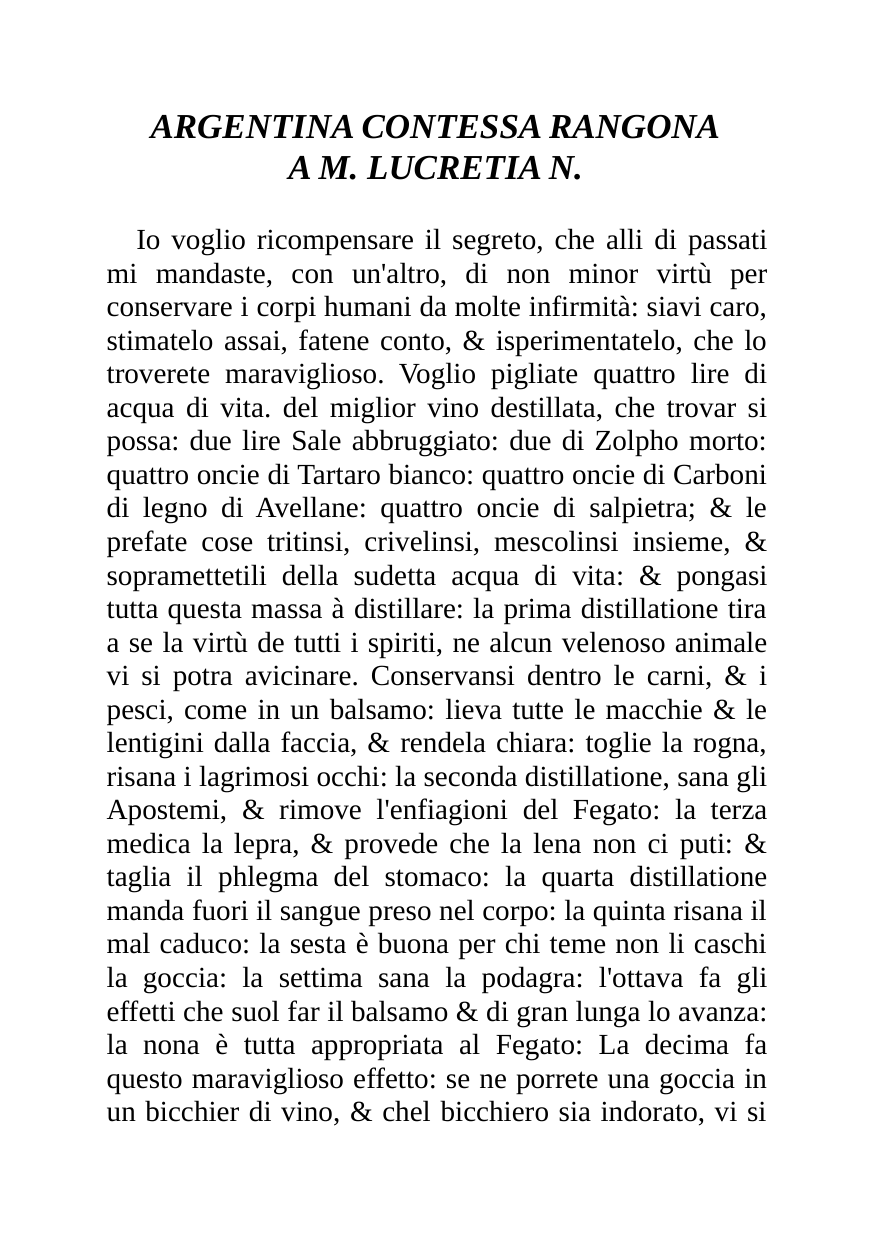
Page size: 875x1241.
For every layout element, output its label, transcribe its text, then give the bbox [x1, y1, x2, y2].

text Io voglio ricompensare il segreto, che alli di passati mi mandaste, con un'altro, di non minor virtù per conservare i corpi humani da molte infirmità: siavi caro, stimatelo assai, fatene conto, & isperimentatelo, che lo troverete maraviglioso. Voglio pigliate quattro lire di acqua di vita. del miglior vino destillata, che trovar si possa: due lire Sale abbruggiato: due di Zolpho morto: quattro oncie di Tartaro bianco: quattro oncie di Carboni di legno di Avellane: quattro oncie di salpietra; & le prefate cose tritinsi, crivelinsi, mescolinsi insieme, & sopramettetili della sudetta acqua di vita: & pongasi tutta questa massa à distillare: la prima distillatione tira a se la virtù de tutti i spiriti, ne alcun velenoso animale vi si potra avicinare. Conservansi dentro le carni, & i pesci, come in un balsamo: lieva tutte le macchie & le lentigini dalla faccia, & rendela chiara: toglie la rogna, risana i lagrimosi occhi: la seconda distillatione, sana gli Apostemi, & rimove l'enfiagioni del Fegato: la terza medica la lepra, & provede che la lena non ci puti: & taglia il phlegma del stomaco: la quarta distillatione manda fuori il sangue preso nel corpo: la quinta risana il mal caduco: la sesta è buona per chi teme non li caschi la goccia: la settima sana la podagra: l'ottava fa gli effetti che suol far il balsamo & di gran lunga lo avanza: la nona è tutta appropriata al Fegato: La decima fa questo maraviglioso effetto: se ne porrete una goccia in un bicchier di vino, & chel bicchiero sia indorato, vi si [106, 222, 768, 1128]
subtitle ARGENTINA CONTESSA RANGONA A M. LUCRETIA N. [106, 106, 768, 187]
